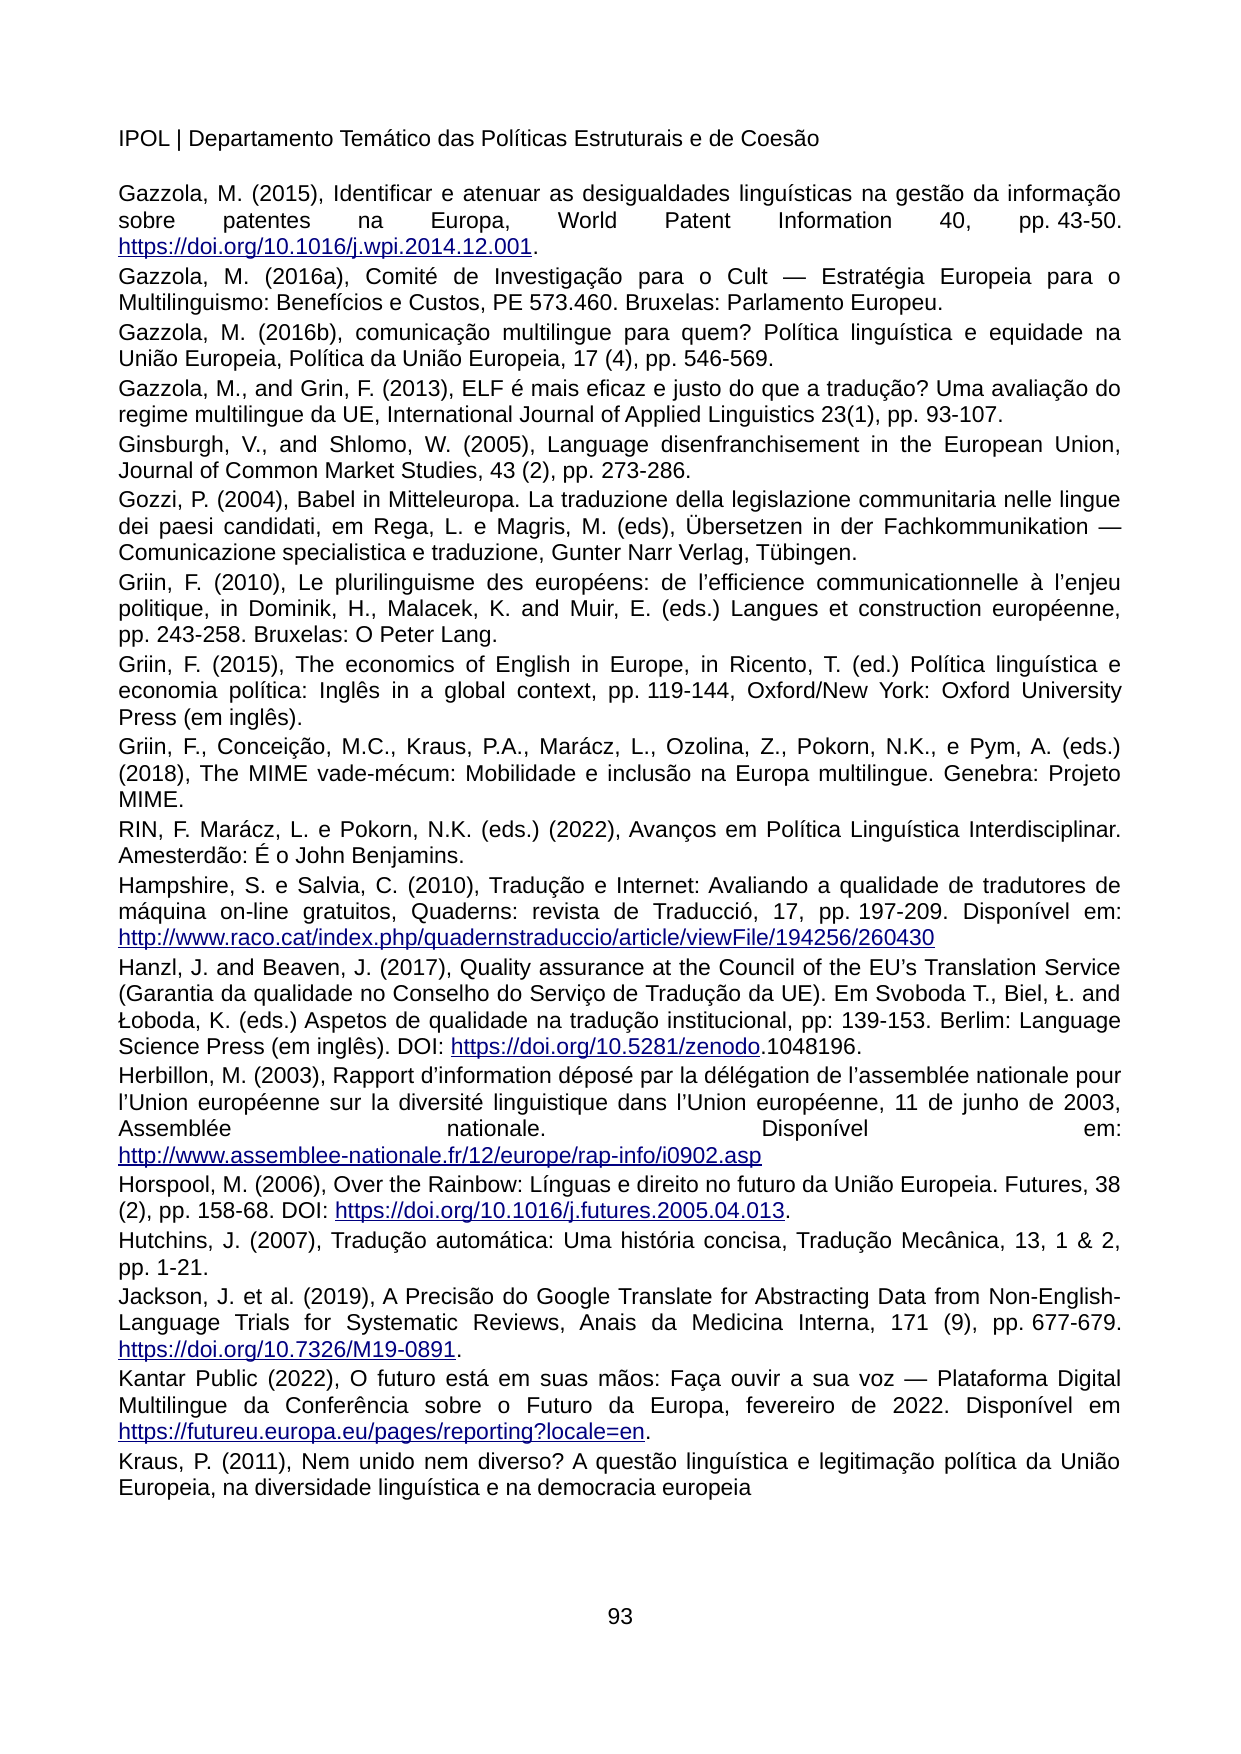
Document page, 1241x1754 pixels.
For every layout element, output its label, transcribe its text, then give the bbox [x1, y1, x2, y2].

text Hampshire, S. e Salvia, C. (2010), Tradução e Internet: Avaliando a qualidade de tradutores de máquina on-line gratuitos, Quaderns: revista de Traducció, 17, pp. 197-209. Disponível em: http://www.raco.cat/index.php/quadernstraduccio/article/viewFile/194256/260430 [118, 872, 1122, 951]
text Gazzola, M. (2016a), Comité de Investigação para o Cult — Estratégia Europeia para o Multilinguismo: Benefícios e Custos, PE 573.460. Bruxelas: Parlamento Europeu. [118, 263, 1122, 315]
text Hutchins, J. (2007), Tradução automática: Uma história concisa, Tradução Mecânica, 13, 1 & 2, pp. 1-21. [118, 1227, 1122, 1280]
text RIN, F. Marácz, L. e Pokorn, N.K. (eds.) (2022), Avanços em Política Linguística Interdisciplinar. Amesterdão: É o John Benjamins. [118, 816, 1122, 868]
text Hanzl, J. and Beaven, J. (2017), Quality assurance at the Council of the EU’s Translation Service (Garantia da qualidade no Conselho do Serviço de Tradução da UE). Em Svoboda T., Biel, Ł. and Łoboda, K. (eds.) Aspetos de qualidade na tradução institucional, pp: 139-153. Berlim: Language Science Press (em inglês). DOI: https://doi.org/10.5281/zenodo.1048196. [118, 954, 1122, 1059]
text Gozzi, P. (2004), Babel in Mitteleuropa. La traduzione della legislazione communitaria nelle lingue dei paesi candidati, em Rega, L. e Magris, M. (eds), Übersetzen in der Fachkommunikation — Comunicazione specialistica e traduzione, Gunter Narr Verlag, Tübingen. [118, 486, 1122, 566]
text Kraus, P. (2011), Nem unido nem diverso? A questão linguística e legitimação política da União Europeia, na diversidade linguística e na democracia europeia [118, 1448, 1122, 1500]
text Griin, F., Conceição, M.C., Kraus, P.A., Marácz, L., Ozolina, Z., Pokorn, N.K., e Pym, A. (eds.) (2018), The MIME vade-mécum: Mobilidade e inclusão na Europa multilingue. Genebra: Projeto MIME. [118, 733, 1122, 812]
text Jackson, J. et al. (2019), A Precisão do Google Translate for Abstracting Data from Non-English- Language Trials for Systematic Reviews, Anais da Medicina Interna, 171 (9), pp. 677-679. https://doi.org/10.7326/M19-0891. [118, 1283, 1122, 1362]
text Gazzola, M. (2016b), comunicação multilingue para quem? Política linguística e equidade na União Europeia, Política da União Europeia, 17 (4), pp. 546-569. [118, 319, 1122, 371]
text Ginsburgh, V., and Shlomo, W. (2005), Language disenfranchisement in the European Union, Journal of Common Market Studies, 43 (2), pp. 273-286. [118, 431, 1122, 483]
text Kantar Public (2022), O futuro está em suas mãos: Faça ouvir a sua voz — Plataforma Digital Multilingue da Conferência sobre o Futuro da Europa, fevereiro de 2022. Disponível em https://futureu.europa.eu/pages/reporting?locale=en. [118, 1365, 1122, 1444]
text Gazzola, M. (2015), Identificar e atenuar as desigualdades linguísticas na gestão da informação sobre patentes na Europa, World Patent Information 40, pp. 43-50. https://doi.org/10.1016/j.wpi.2014.12.001. [118, 180, 1122, 259]
text Herbillon, M. (2003), Rapport d’information déposé par la délégation de l’assemblée nationale pour l’Union européenne sur la diversité linguistique dans l’Union européenne, 11 de junho de 2003, Assemblée nationale. Disponível em: http://www.assemblee-nationale.fr/12/europe/rap-info/i0902.asp [118, 1062, 1122, 1168]
text Griin, F. (2015), The economics of English in Europe, in Ricento, T. (ed.) Política linguística e economia política: Inglês in a global context, pp. 119-144, Oxford/New York: Oxford University Press (em inglês). [118, 651, 1122, 730]
text Horspool, M. (2006), Over the Rainbow: Línguas e direito no futuro da União Europeia. Futures, 38 (2), pp. 158-68. DOI: https://doi.org/10.1016/j.futures.2005.04.013. [118, 1171, 1122, 1224]
text Gazzola, M., and Grin, F. (2013), ELF é mais eficaz e justo do que a tradução? Uma avaliação do regime multilingue da UE, International Journal of Applied Linguistics 23(1), pp. 93-107. [118, 374, 1122, 427]
text Griin, F. (2010), Le plurilinguisme des européens: de l’efficience communicationnelle à l’enjeu politique, in Dominik, H., Malacek, K. and Muir, E. (eds.) Langues et construction européenne, pp. 243-258. Bruxelas: O Peter Lang. [118, 569, 1122, 648]
